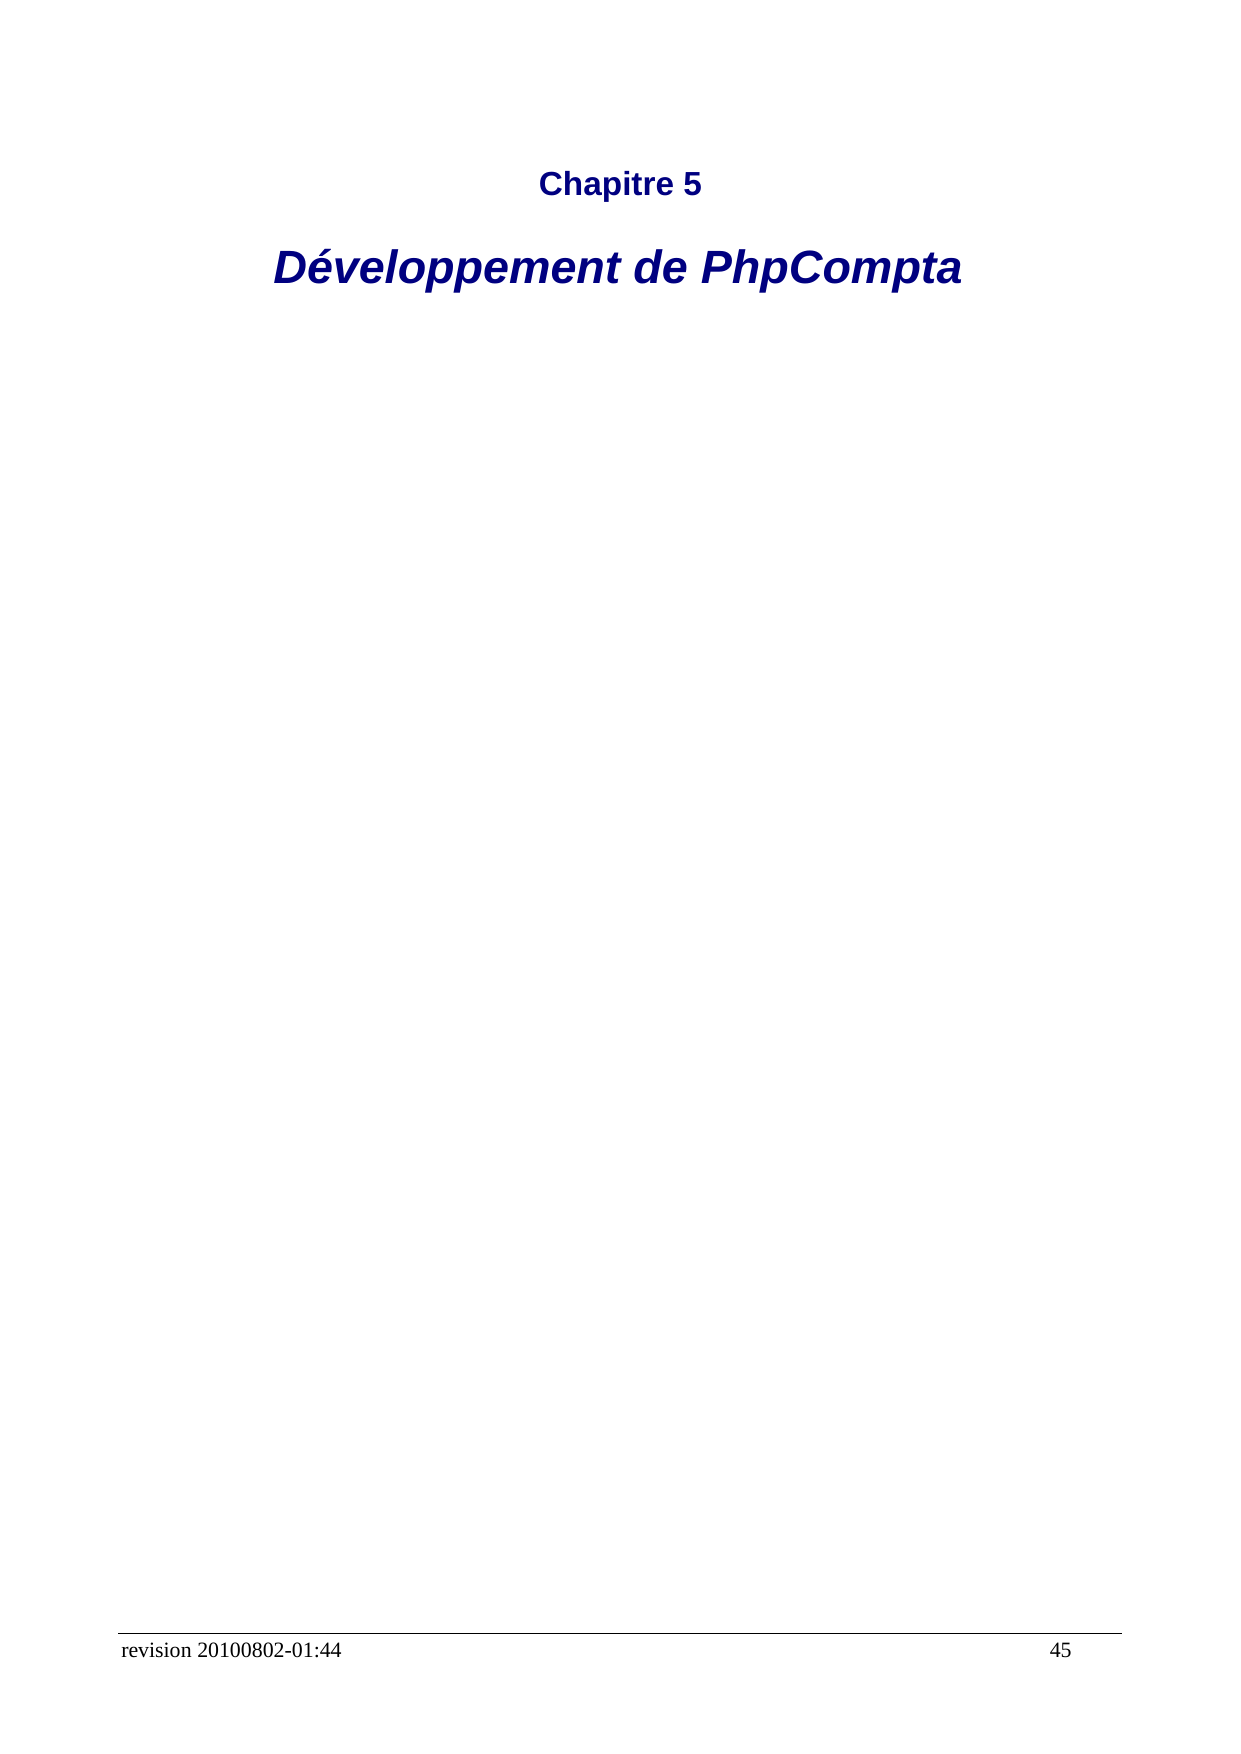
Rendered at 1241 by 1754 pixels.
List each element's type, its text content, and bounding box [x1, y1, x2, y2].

subtitle Chapitre 5 [118, 164, 1122, 202]
subtitle Développement de PhpCompta [118, 240, 1122, 294]
